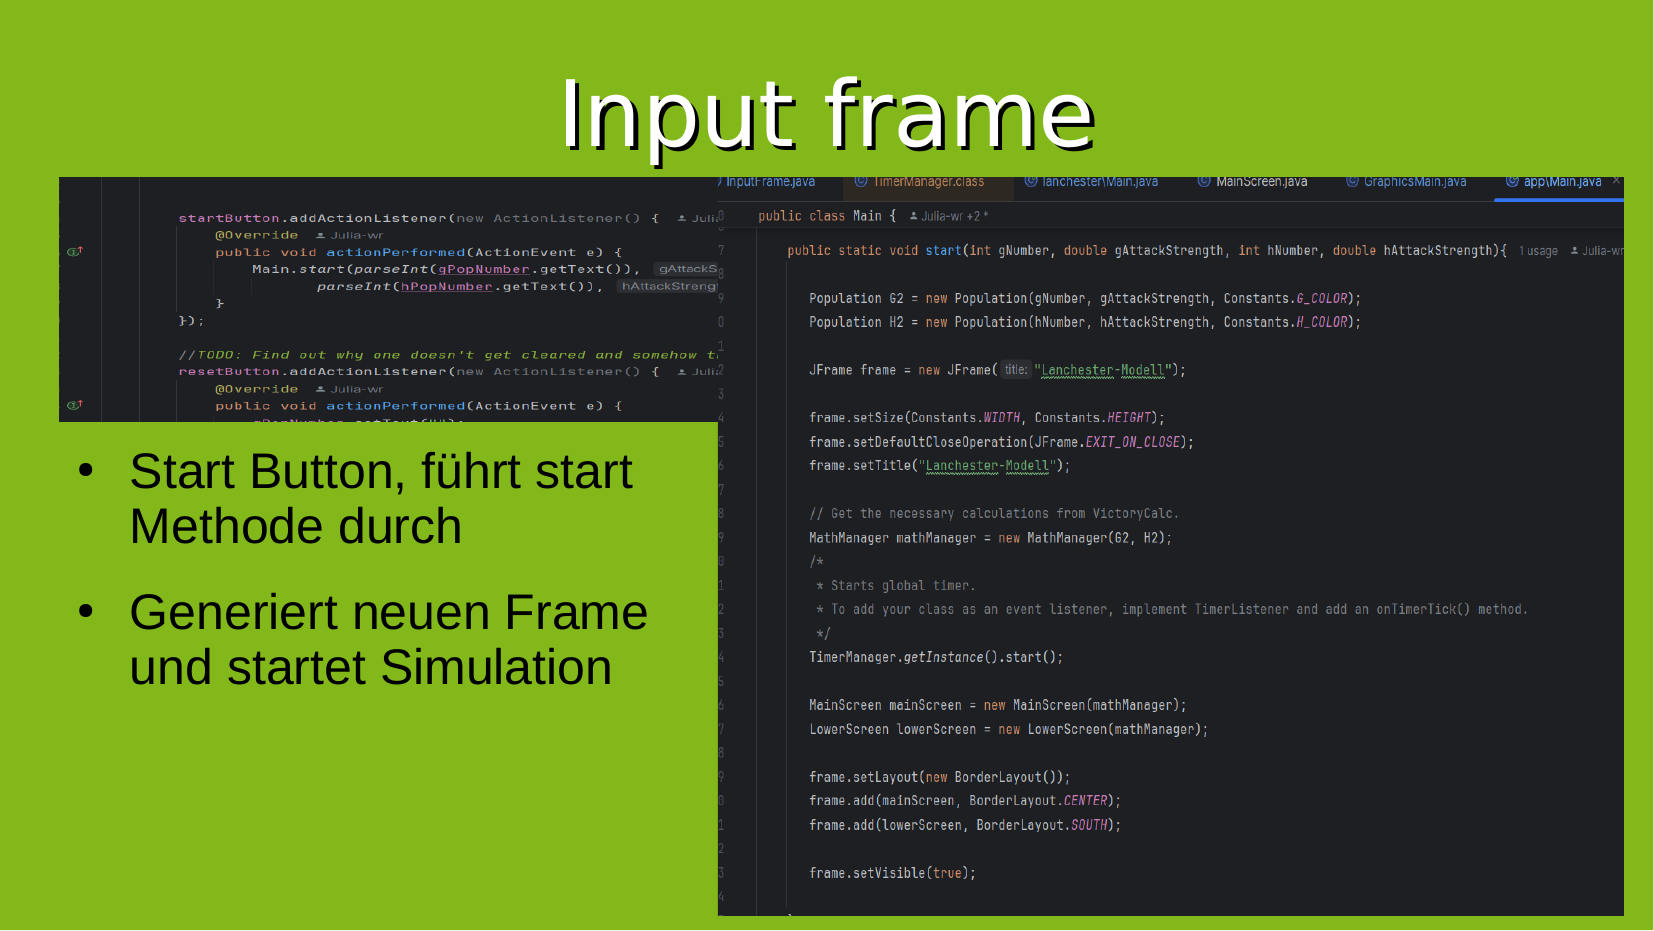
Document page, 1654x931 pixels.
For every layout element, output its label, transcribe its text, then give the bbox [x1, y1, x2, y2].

picture [59, 177, 1624, 916]
title Input frame [82, 37, 1571, 177]
list Start Button, führt start Methode durch Generiert neuen Frame und startet Simulation [59, 442, 709, 931]
